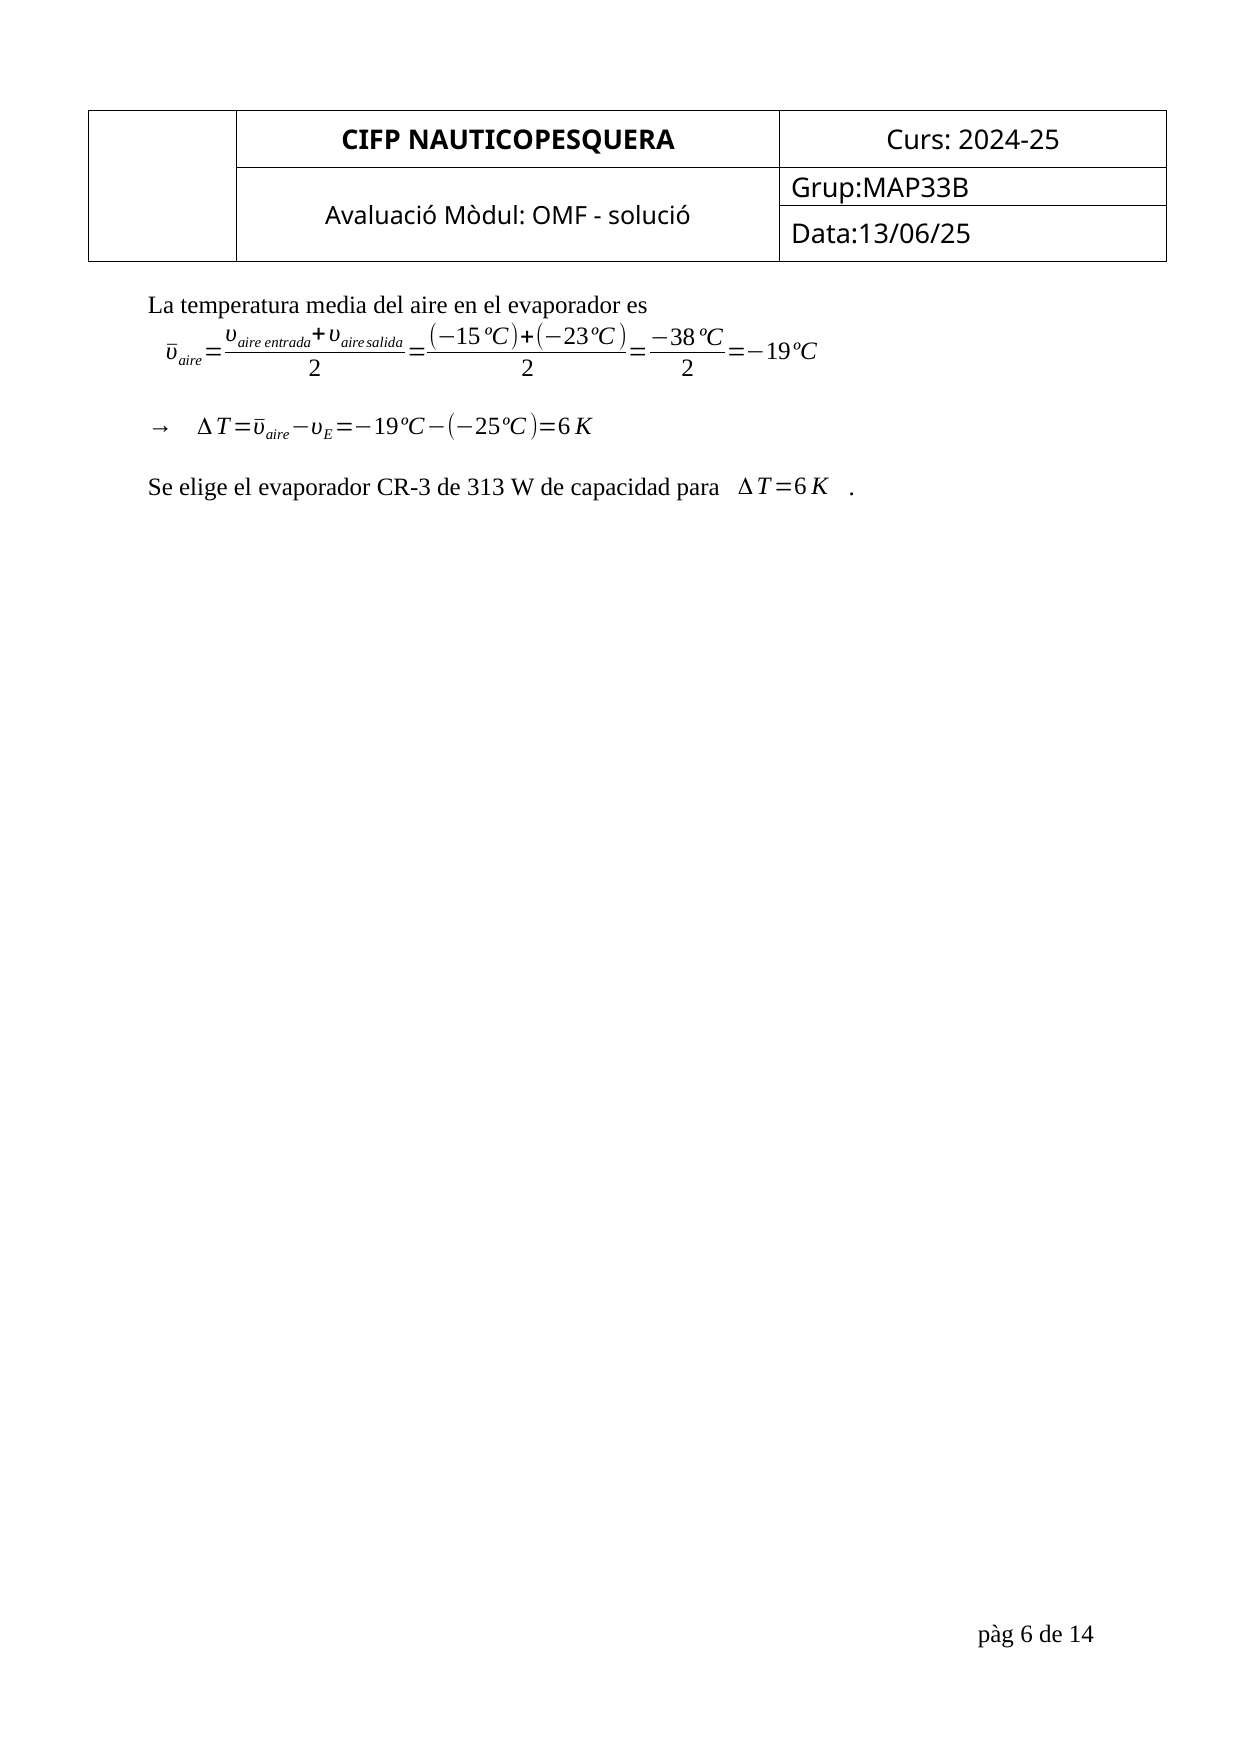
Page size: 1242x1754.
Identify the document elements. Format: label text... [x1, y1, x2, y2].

text Se elige el evaporador CR-3 de 313 W de capacidad para. [148, 472, 1094, 501]
text → [148, 411, 1094, 443]
text La temperatura media del aire en el evaporador es [148, 290, 1094, 382]
